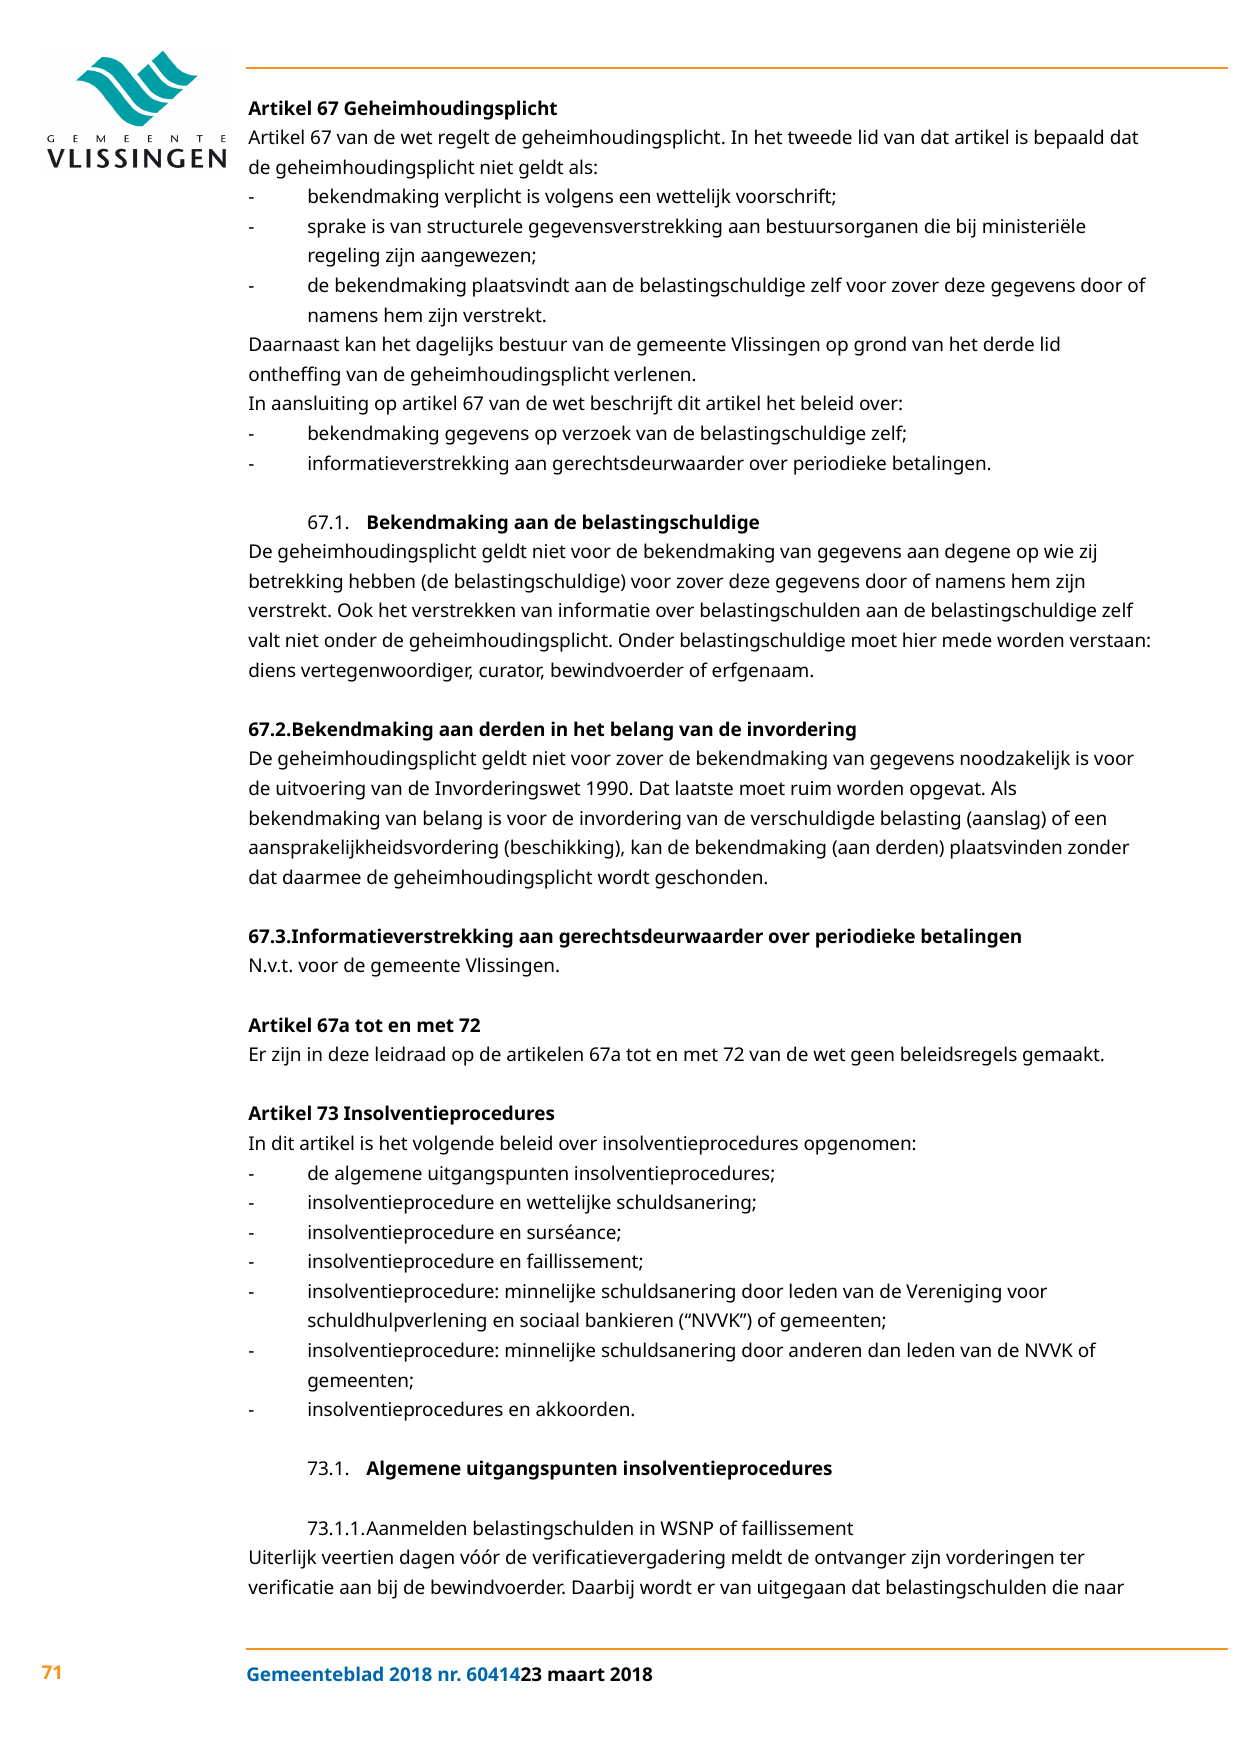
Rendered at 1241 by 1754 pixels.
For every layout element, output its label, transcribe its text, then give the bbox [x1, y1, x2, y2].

list insolventieprocedure en faillissement; [248, 1248, 1152, 1274]
text Er zijn in deze leidraad op de artikelen 67a tot en met 72 van de wet geen beleidsregels gemaakt. [248, 1041, 1152, 1067]
list insolventieprocedure: minnelijke schuldsanering door leden van de Vereniging voor schuldhulpverlening en sociaal bankieren (“NVVK”) of gemeenten; [248, 1278, 1152, 1333]
list insolventieprocedures en akkoorden. [248, 1396, 1152, 1422]
text Daarnaast kan het dagelijks bestuur van de gemeente Vlissingen op grond van het derde lid ontheffing van de geheimhoudingsplicht verlenen. [248, 331, 1152, 387]
list Bekendmaking aan de belastingschuldige [307, 509, 1152, 535]
text Artikel 67 van de wet regelt de geheimhoudingsplicht. In het tweede lid van dat artikel is bepaald dat de geheimhoudingsplicht niet geldt als: [248, 124, 1152, 180]
text Artikel 67a tot en met 72 [248, 1012, 1152, 1038]
text 67.2.Bekendmaking aan derden in het belang van de invordering [248, 716, 1152, 742]
list Aanmelden belastingschulden in WSNP of faillissement [307, 1515, 1152, 1541]
list de bekendmaking plaatsvindt aan de belastingschuldige zelf voor zover deze gegevens door of namens hem zijn verstrekt. [248, 272, 1152, 328]
text 67.3.Informatieverstrekking aan gerechtsdeurwaarder over periodieke betalingen [248, 923, 1152, 949]
text De geheimhoudingsplicht geldt niet voor de bekendmaking van gegevens aan degene op wie zij betrekking hebben (de belastingschuldige) voor zover deze gegevens door of namens hem zijn verstrekt. Ook het verstrekken van informatie over belastingschulden aan de belastingschuldige zelf valt niet onder de geheimhoudingsplicht. Onder belastingschuldige moet hier mede worden verstaan: diens vertegenwoordiger, curator, bewindvoerder of erfgenaam. [248, 538, 1152, 683]
text In aansluiting op artikel 67 van de wet beschrijft dit artikel het beleid over: [248, 391, 1152, 416]
picture [41, 47, 231, 172]
list insolventieprocedure en wettelijke schuldsanering; [248, 1189, 1152, 1215]
list insolventieprocedure: minnelijke schuldsanering door anderen dan leden van de NVVK of gemeenten; [248, 1337, 1152, 1393]
text In dit artikel is het volgende beleid over insolventieprocedures opgenomen: [248, 1130, 1152, 1156]
list sprake is van structurele gegevensverstrekking aan bestuursorganen die bij ministeriële regeling zijn aangewezen; [248, 213, 1152, 268]
text N.v.t. voor de gemeente Vlissingen. [248, 953, 1152, 978]
list Algemene uitgangspunten insolventieprocedures [307, 1456, 1152, 1481]
list informatieverstrekking aan gerechtsdeurwaarder over periodieke betalingen. [248, 450, 1152, 476]
list insolventieprocedure en surséance; [248, 1219, 1152, 1245]
text Artikel 73 Insolventieprocedures [248, 1101, 1152, 1126]
text De geheimhoudingsplicht geldt niet voor zover de bekendmaking van gegevens noodzakelijk is voor de uitvoering van de Invorderingswet 1990. Dat laatste moet ruim worden opgevat. Als bekendmaking van belang is voor de invordering van de verschuldigde belasting (aanslag) of een aansprakelijkheidsvordering (beschikking), kan de bekendmaking (aan derden) plaatsvinden zonder dat daarmee de geheimhoudingsplicht wordt geschonden. [248, 746, 1152, 890]
list de algemene uitgangspunten insolventieprocedures; [248, 1160, 1152, 1186]
text Uiterlijk veertien dagen vóór de verificatievergadering meldt de ontvanger zijn vorderingen ter verificatie aan bij de bewindvoerder. Daarbij wordt er van uitgegaan dat belastingschulden die naar [248, 1544, 1152, 1600]
list bekendmaking gegevens op verzoek van de belastingschuldige zelf; [248, 420, 1152, 446]
text Artikel 67 Geheimhoudingsplicht [248, 95, 1152, 121]
list bekendmaking verplicht is volgens een wettelijk voorschrift; [248, 183, 1152, 209]
